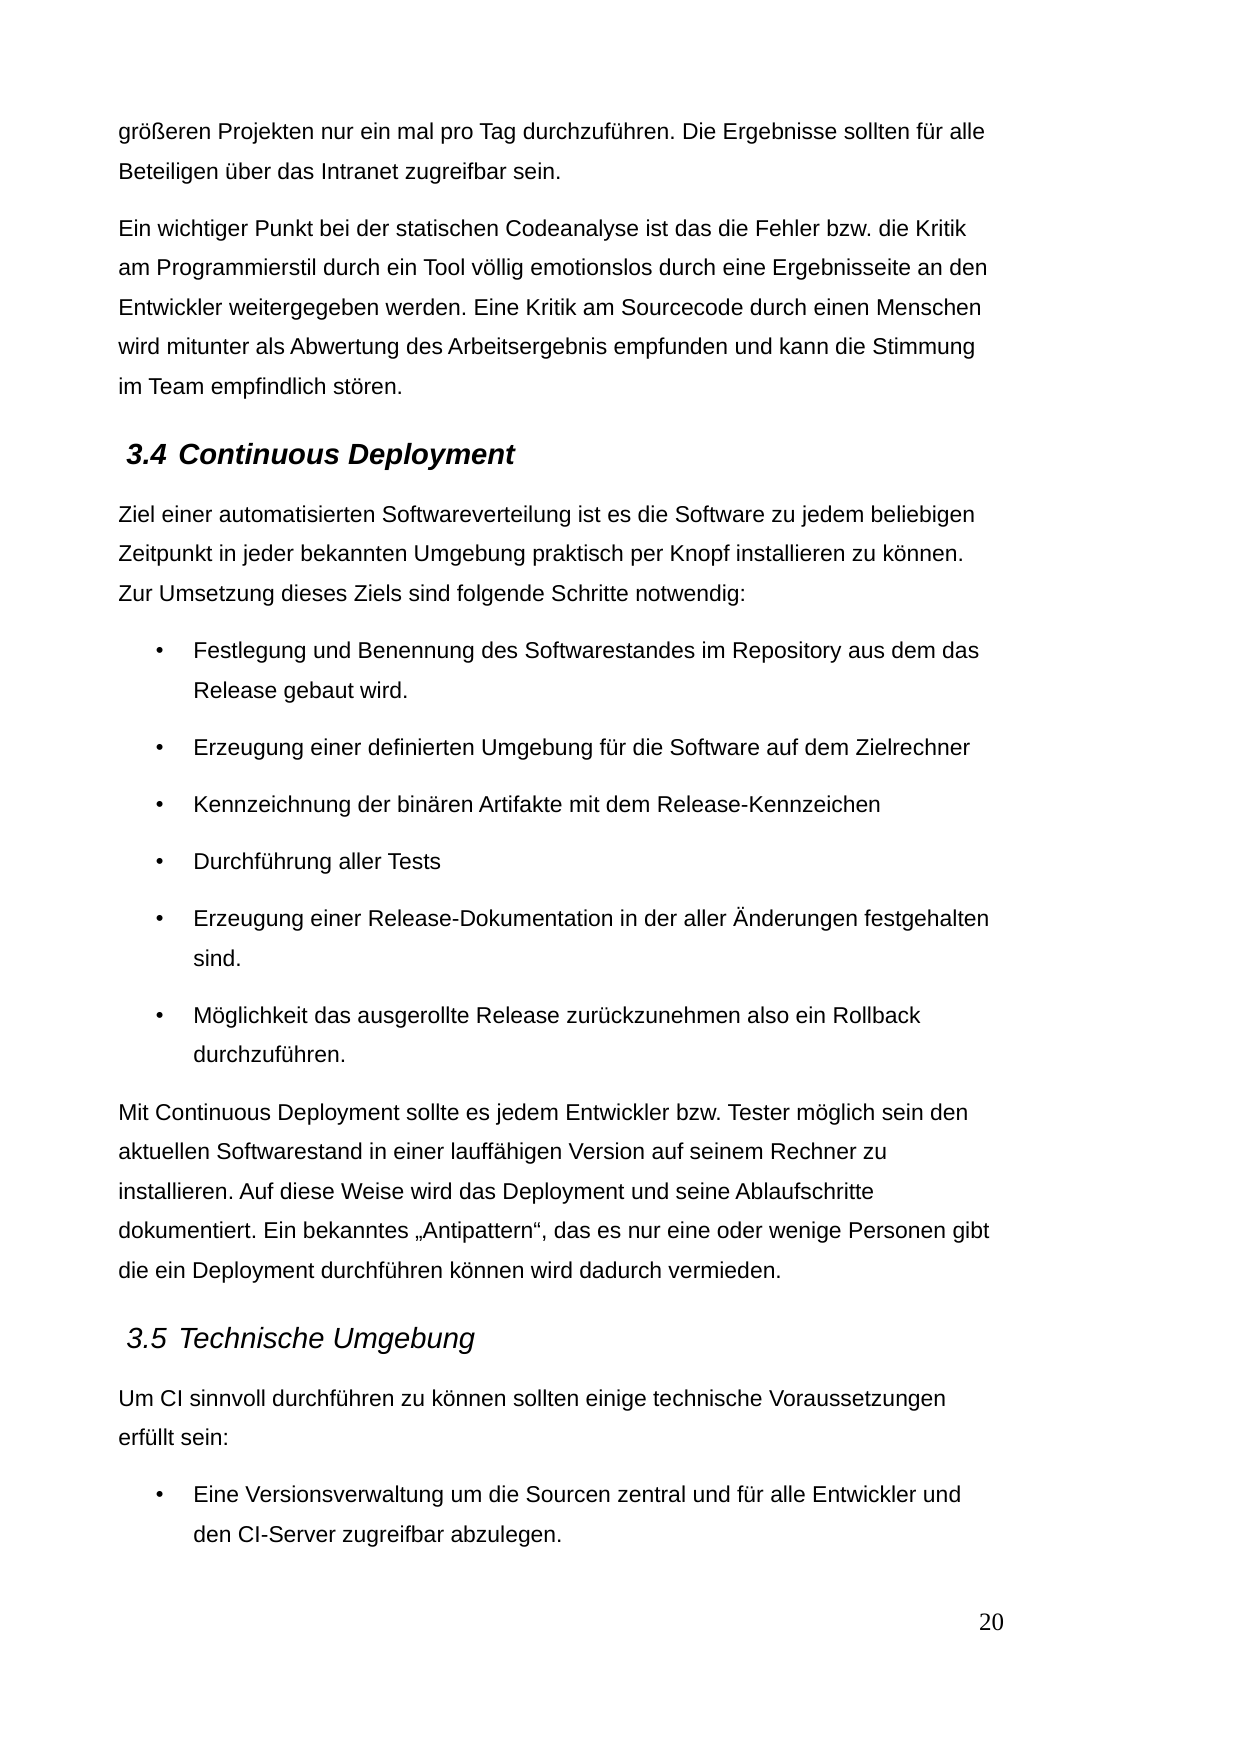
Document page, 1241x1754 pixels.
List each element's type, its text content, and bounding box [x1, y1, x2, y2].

list Durchführung aller Tests [156, 848, 1004, 874]
list Möglichkeit das ausgerollte Release zurückzunehmen also ein Rollback durchzuführen. [156, 1002, 1004, 1068]
text Ein wichtiger Punkt bei der statischen Codeanalyse ist das die Fehler bzw. die Kritik am Programmierstil durch ein Tool völlig emotionslos durch eine Ergebnisseite an den Entwickler weitergegeben werden. Eine Kritik am Sourcecode durch einen Menschen wird mitunter als Abwertung des Arbeitsergebnis empfunden und kann die Stimmung im Team empfindlich stören. [118, 215, 1004, 399]
subtitle Technische Umgebung [118, 1321, 1004, 1354]
list Kennzeichnung der binären Artifakte mit dem Release-Kennzeichen [156, 791, 1004, 817]
text größeren Projekten nur ein mal pro Tag durchzuführen. Die Ergebnisse sollten für alle Beteiligen über das Intranet zugreifbar sein. [118, 118, 1004, 184]
text Mit Continuous Deployment sollte es jedem Entwickler bzw. Tester möglich sein den aktuellen Softwarestand in einer lauffähigen Version auf seinem Rechner zu installieren. Auf diese Weise wird das Deployment und seine Ablaufschritte dokumentiert. Ein bekanntes „Antipattern“, das es nur eine oder wenige Personen gibt die ein Deployment durchführen können wird dadurch vermieden. [118, 1099, 1004, 1283]
list Erzeugung einer Release-Dokumentation in der aller Änderungen festgehalten sind. [156, 905, 1004, 971]
list Eine Versionsverwaltung um die Sourcen zentral und für alle Entwickler und den CI-Server zugreifbar abzulegen. [156, 1481, 1004, 1547]
list Festlegung und Benennung des Softwarestandes im Repository aus dem das Release gebaut wird. [156, 637, 1004, 703]
text Ziel einer automatisierten Softwareverteilung ist es die Software zu jedem beliebigen Zeitpunkt in jeder bekannten Umgebung praktisch per Knopf installieren zu können. Zur Umsetzung dieses Ziels sind folgende Schritte notwendig: [118, 501, 1004, 606]
list Erzeugung einer definierten Umgebung für die Software auf dem Zielrechner [156, 734, 1004, 760]
text Um CI sinnvoll durchführen zu können sollten einige technische Voraussetzungen erfüllt sein: [118, 1385, 1004, 1451]
subtitle Continuous Deployment [118, 437, 1004, 471]
